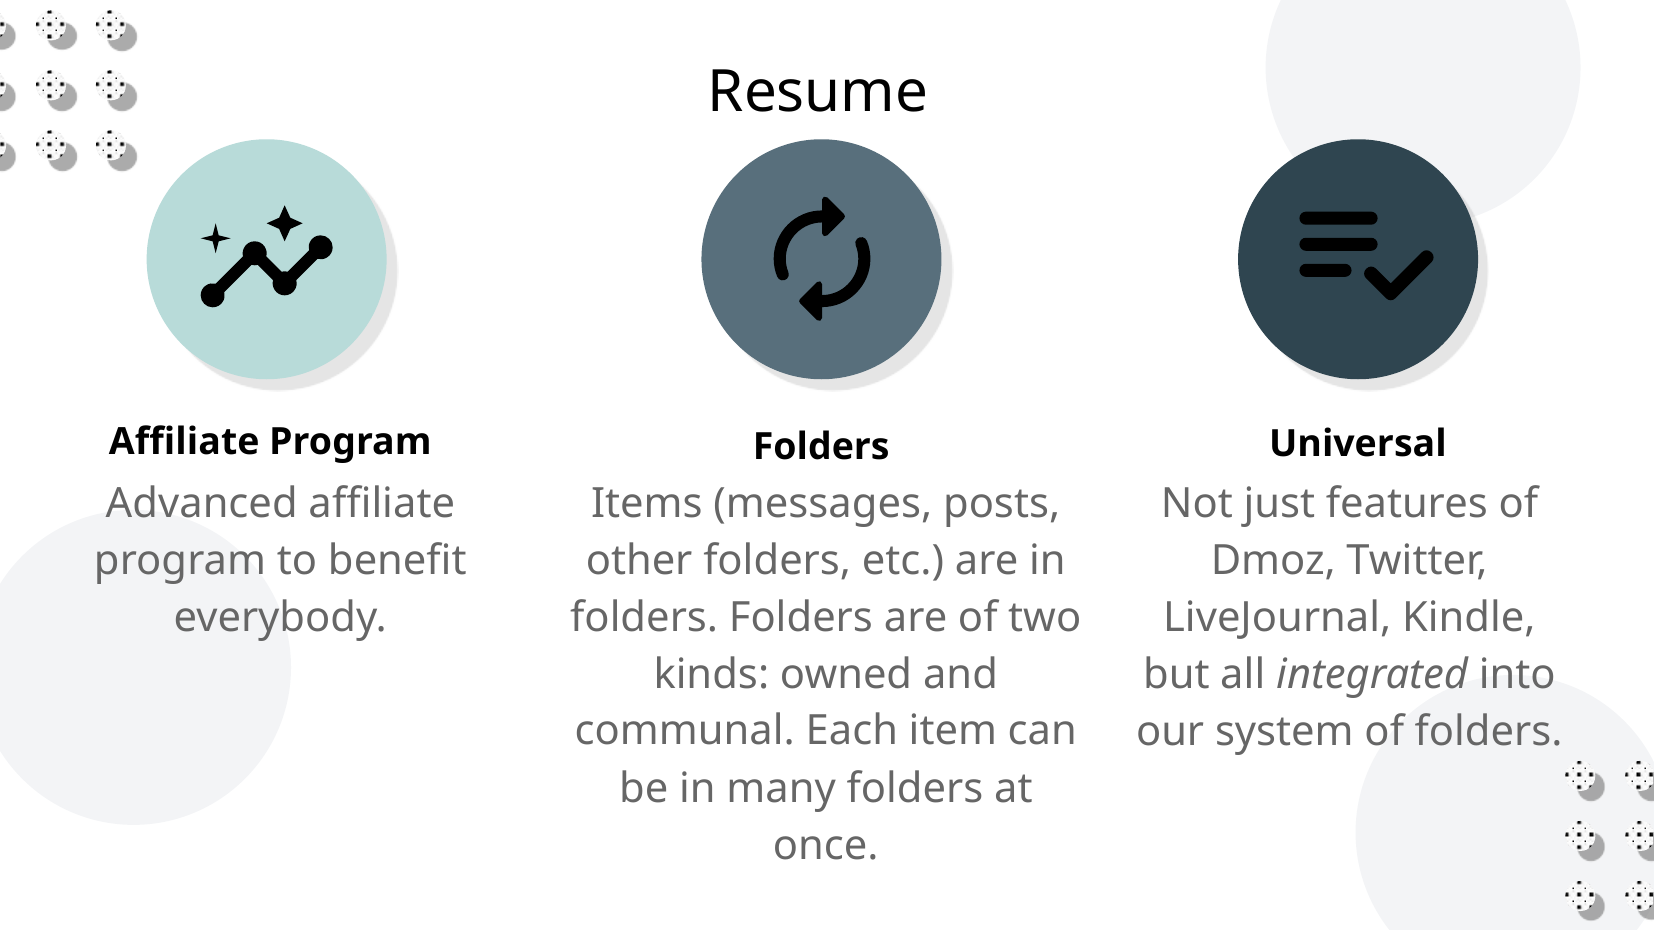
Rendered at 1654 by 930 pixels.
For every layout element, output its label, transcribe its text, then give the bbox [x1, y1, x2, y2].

text_box Resume [413, 41, 1224, 127]
picture [95, 10, 126, 41]
text_box Folders [716, 412, 927, 465]
picture [1625, 760, 1654, 791]
picture [35, 70, 67, 101]
text_box [1238, 139, 1479, 380]
picture [35, 10, 66, 41]
picture [1625, 880, 1654, 911]
text_box Advanced affiliate program to benefit everybody. [44, 464, 516, 737]
text_box Affiliate Program [34, 407, 507, 474]
picture [1565, 820, 1596, 851]
text_box Items (messages, posts, other folders, etc.) are in folders. Folders are of two kinds: owned and communal. Each item can be in many folders at once. [551, 465, 1101, 930]
picture [191, 184, 342, 335]
picture [1565, 761, 1596, 791]
text_box [146, 139, 387, 380]
picture [1565, 880, 1596, 912]
picture [1283, 169, 1447, 333]
text_box Not just features of Dmoz, Twitter, LiveJournal, Kindle, but all integrated into our system of folders. [1118, 465, 1581, 765]
picture [0, 73, 7, 98]
picture [746, 183, 898, 335]
picture [0, 13, 7, 38]
picture [95, 130, 127, 161]
picture [1625, 820, 1654, 851]
text_box Universal [1253, 409, 1464, 465]
picture [36, 130, 67, 161]
text_box [701, 139, 942, 380]
picture [0, 133, 7, 158]
picture [95, 70, 126, 101]
